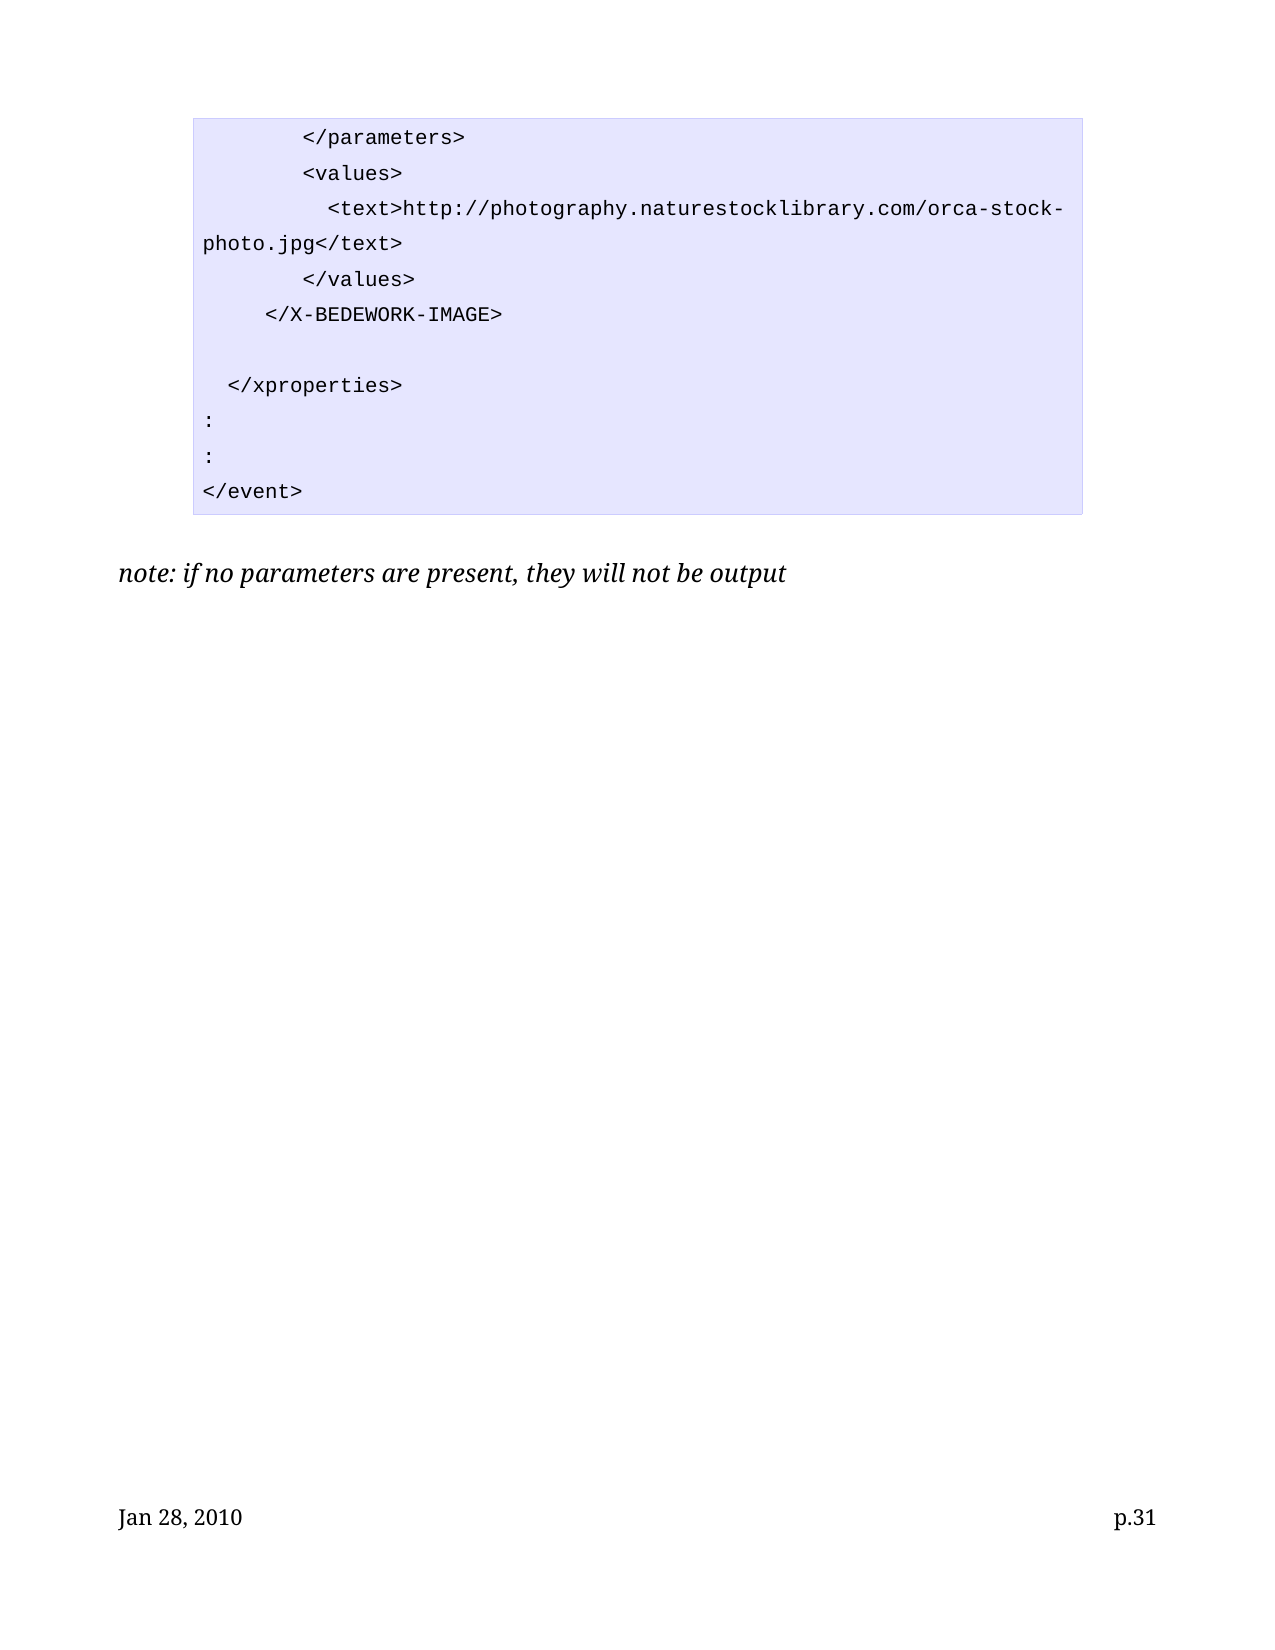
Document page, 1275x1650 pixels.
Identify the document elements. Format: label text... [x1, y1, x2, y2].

text : [194, 401, 1082, 434]
text </xproperties> [194, 366, 1082, 399]
text </values> [194, 260, 1082, 292]
text <values> [194, 153, 1082, 186]
text <text>http://photography.naturestocklibrary.com/orca-stock-photo.jpg</text> [194, 189, 1082, 257]
text </parameters> [194, 119, 1082, 151]
text </event> [194, 472, 1082, 514]
text </X-BEDEWORK-IMAGE> [194, 295, 1082, 328]
text note: if no parameters are present, they will not be output [118, 555, 1157, 589]
text : [194, 437, 1082, 469]
